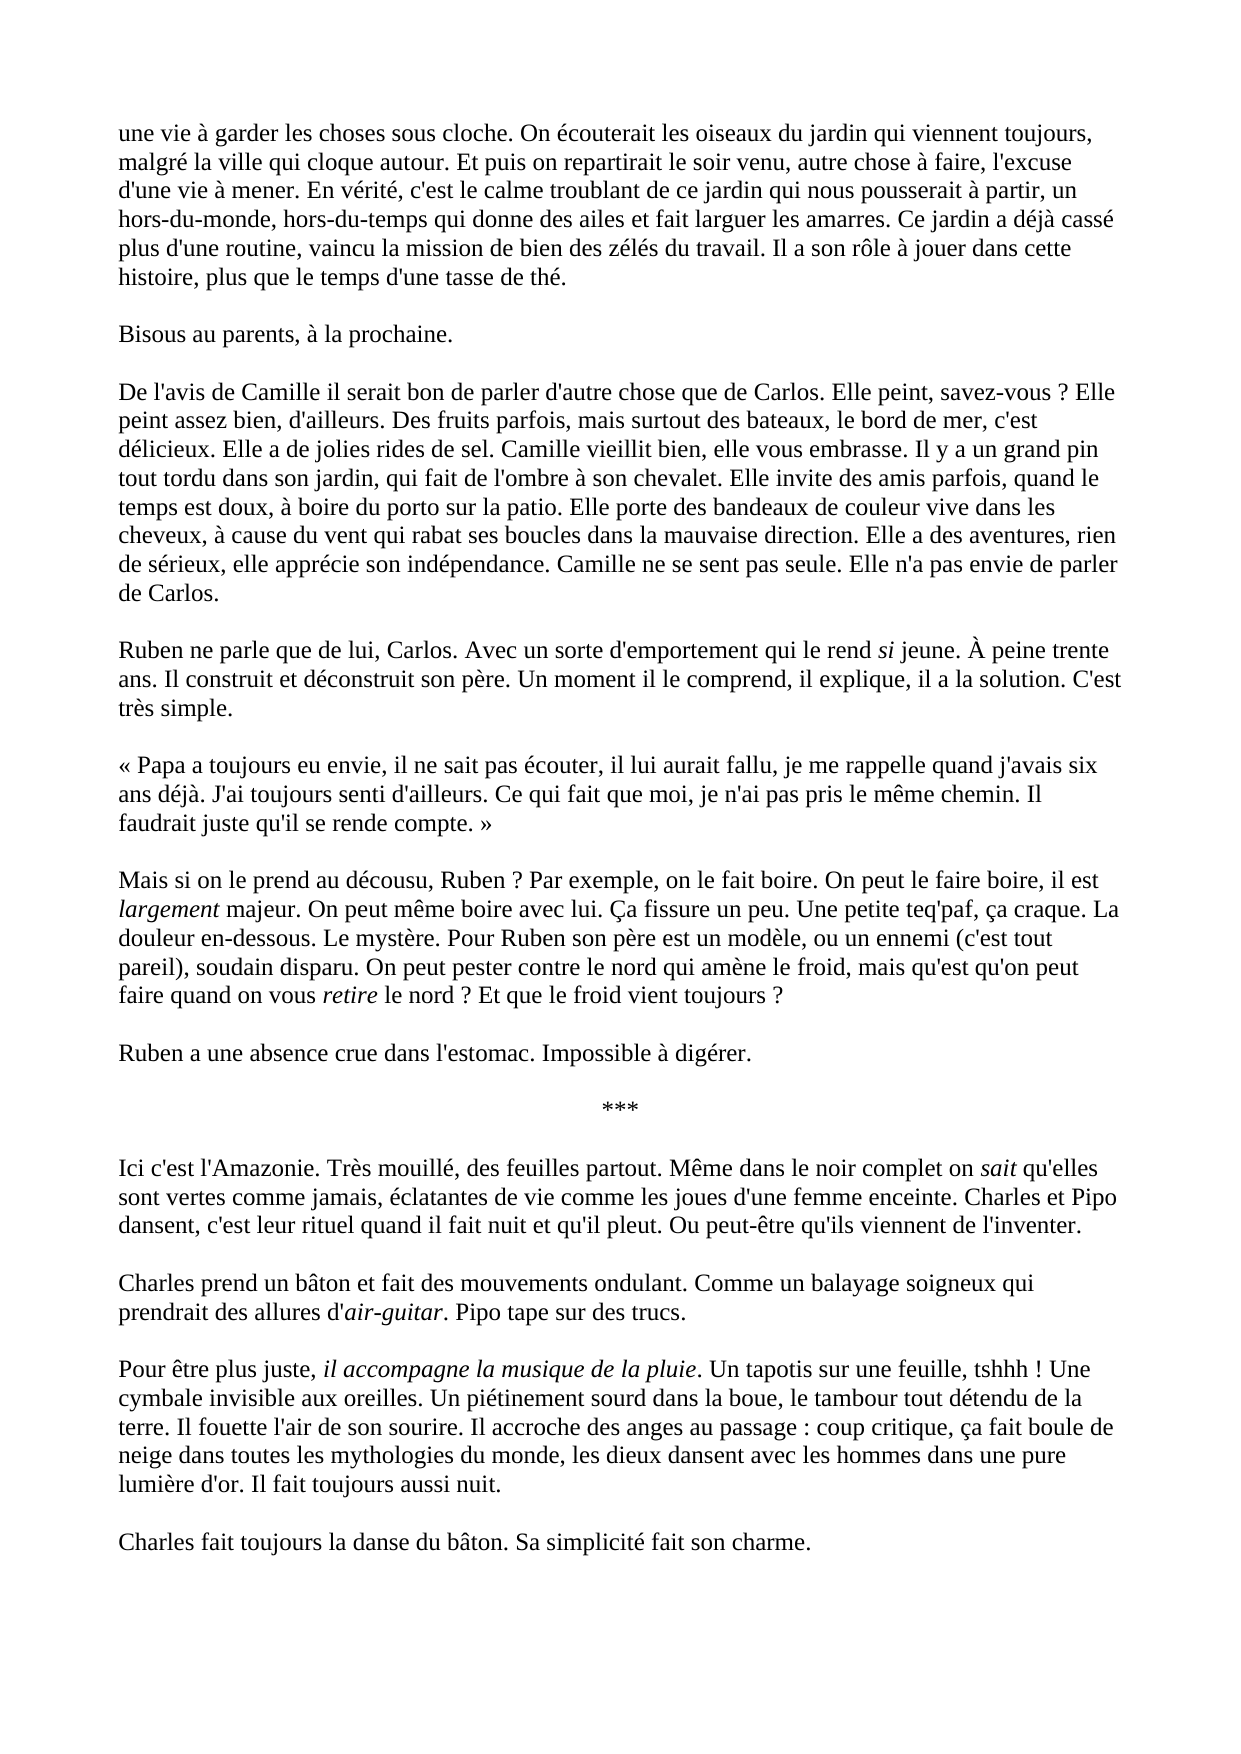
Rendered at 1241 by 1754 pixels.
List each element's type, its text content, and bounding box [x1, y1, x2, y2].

text Ruben ne parle que de lui, Carlos. Avec un sorte d'emportement qui le rend si jeune. À peine trente ans. Il construit et déconstruit son père. Un moment il le comprend, il explique, il a la solution. C'est très simple. [118, 636, 1122, 722]
text *** [118, 1096, 1122, 1124]
text Bisous au parents, à la prochaine. [118, 319, 1122, 348]
text « Papa a toujours eu envie, il ne sait pas écouter, il lui aurait fallu, je me rappelle quand j'avais six ans déjà. J'ai toujours senti d'ailleurs. Ce qui fait que moi, je n'ai pas pris le même chemin. Il faudrait juste qu'il se rende compte. » [118, 751, 1122, 837]
text Ici c'est l'Amazonie. Très mouillé, des feuilles partout. Même dans le noir complet on sait qu'elles sont vertes comme jamais, éclatantes de vie comme les joues d'une femme enceinte. Charles et Pipo dansent, c'est leur rituel quand il fait nuit et qu'il pleut. Ou peut-être qu'ils viennent de l'inventer. [118, 1153, 1122, 1239]
text Ruben a une absence crue dans l'estomac. Impossible à digérer. [118, 1038, 1122, 1067]
text Charles fait toujours la danse du bâton. Sa simplicité fait son charme. [118, 1527, 1122, 1556]
text Pour être plus juste, il accompagne la musique de la pluie. Un tapotis sur une feuille, tshhh ! Une cymbale invisible aux oreilles. Un piétinement sourd dans la boue, le tambour tout détendu de la terre. Il fouette l'air de son sourire. Il accroche des anges au passage : coup critique, ça fait boule de neige dans toutes les mythologies du monde, les dieux dansent avec les hommes dans une pure lumière d'or. Il fait toujours aussi nuit. [118, 1354, 1122, 1498]
text une vie à garder les choses sous cloche. On écouterait les oiseaux du jardin qui viennent toujours, malgré la ville qui cloque autour. Et puis on repartirait le soir venu, autre chose à faire, l'excuse d'une vie à mener. En vérité, c'est le calme troublant de ce jardin qui nous pousserait à partir, un hors-du-monde, hors-du-temps qui donne des ailes et fait larguer les amarres. Ce jardin a déjà cassé plus d'une routine, vaincu la mission de bien des zélés du travail. Il a son rôle à jouer dans cette histoire, plus que le temps d'une tasse de thé. [118, 118, 1122, 291]
text De l'avis de Camille il serait bon de parler d'autre chose que de Carlos. Elle peint, savez-vous ? Elle peint assez bien, d'ailleurs. Des fruits parfois, mais surtout des bateaux, le bord de mer, c'est délicieux. Elle a de jolies rides de sel. Camille vieillit bien, elle vous embrasse. Il y a un grand pin tout tordu dans son jardin, qui fait de l'ombre à son chevalet. Elle invite des amis parfois, quand le temps est doux, à boire du porto sur la patio. Elle porte des bandeaux de couleur vive dans les cheveux, à cause du vent qui rabat ses boucles dans la mauvaise direction. Elle a des aventures, rien de sérieux, elle apprécie son indépendance. Camille ne se sent pas seule. Elle n'a pas envie de parler de Carlos. [118, 377, 1122, 607]
text Mais si on le prend au décousu, Ruben ? Par exemple, on le fait boire. On peut le faire boire, il est largement majeur. On peut même boire avec lui. Ça fissure un peu. Une petite teq'paf, ça craque. La douleur en-dessous. Le mystère. Pour Ruben son père est un modèle, ou un ennemi (c'est tout pareil), soudain disparu. On peut pester contre le nord qui amène le froid, mais qu'est qu'on peut faire quand on vous retire le nord ? Et que le froid vient toujours ? [118, 866, 1122, 1009]
text Charles prend un bâton et fait des mouvements ondulant. Comme un balayage soigneux qui prendrait des allures d'air-guitar. Pipo tape sur des trucs. [118, 1268, 1122, 1326]
